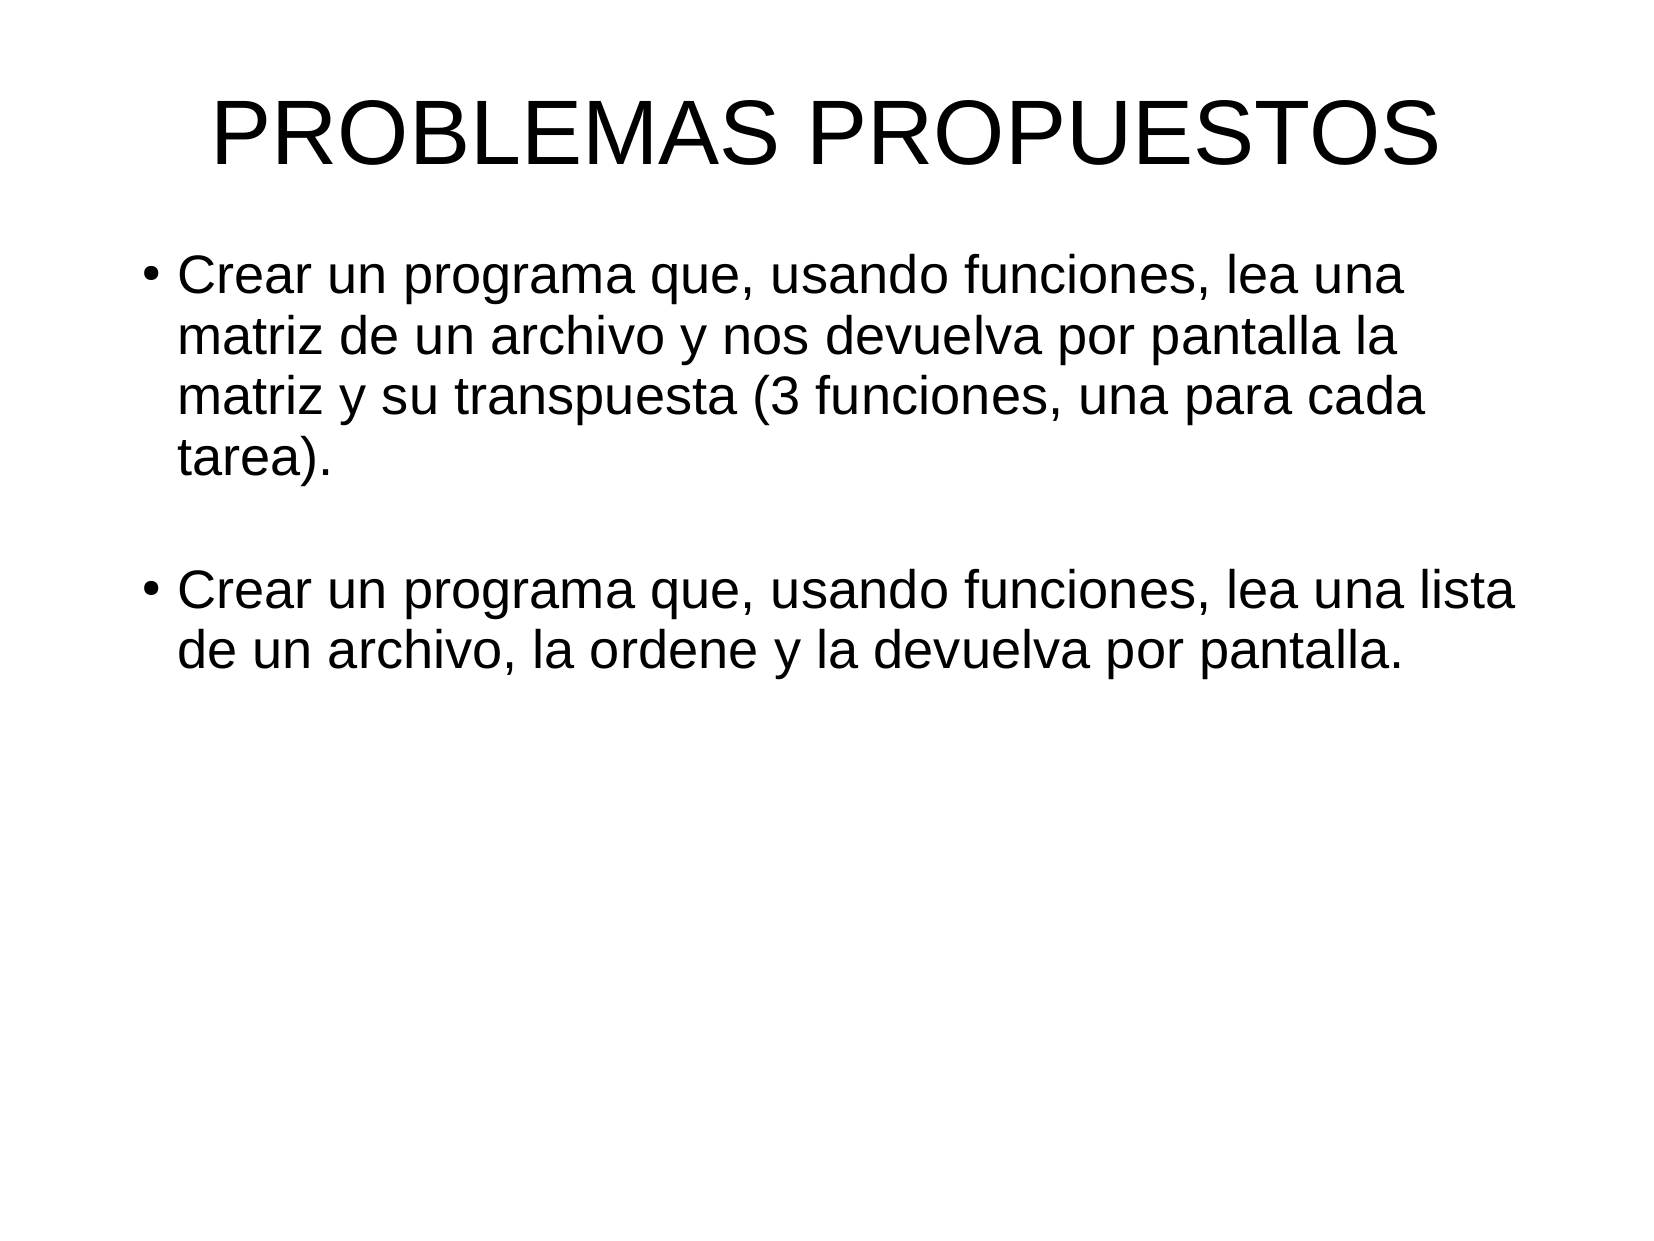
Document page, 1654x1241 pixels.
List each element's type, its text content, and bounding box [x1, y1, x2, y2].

text_box Crear un programa que, usando funciones, lea una matriz de un archivo y nos devuelva por pantalla la matriz y su transpuesta (3 funciones, una para cada tarea). Crear un programa que, usando funciones, lea una lista de un archivo, la ordene y la devuelva por pantalla. [141, 244, 1560, 1153]
title PROBLEMAS PROPUESTOS [82, 29, 1571, 237]
